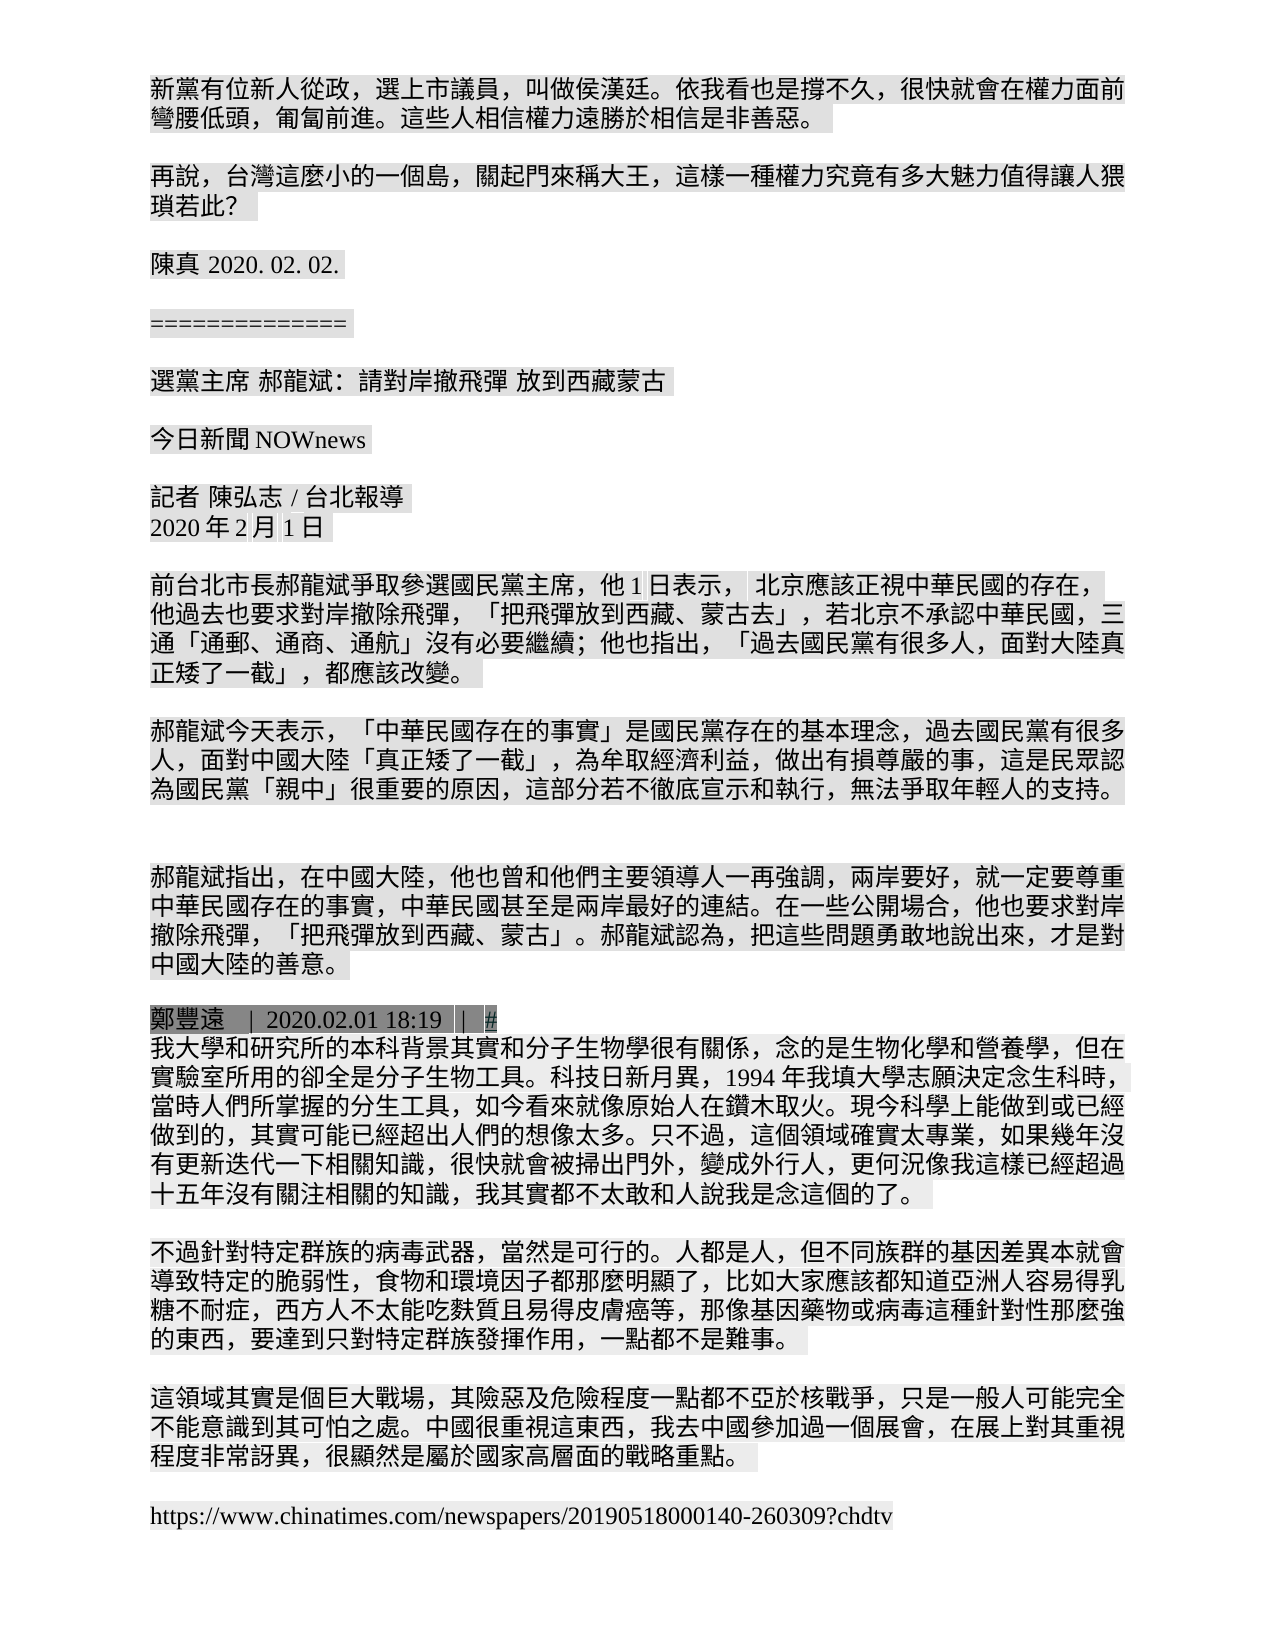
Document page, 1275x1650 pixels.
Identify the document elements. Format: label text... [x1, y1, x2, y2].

text 鄭豐遠 | 2020.02.01 18:19 | # [150, 1005, 1125, 1034]
text 新黨有位新人從政，選上市議員，叫做侯漢廷。依我看也是撐不久，很快就會在權力面前彎腰低頭，匍匐前進。這些人相信權力遠勝於相信是非善惡。 再說，台灣這麼小的一個島，關起門來稱大王，這樣一種權力究竟有多大魅力值得讓人猥瑣若此？ 陳真 2020. 02. 02. ============== 選黨主席 郝龍斌：請對岸撤飛彈 放到西藏蒙古 今日新聞NOWnews 記者 陳弘志 / 台北報導 2020年2月1日 前台北市長郝龍斌爭取參選國民黨主席，他1日表示， 北京應該正視中華民國的存在，他過去也要求對岸撤除飛彈，「把飛彈放到西藏、蒙古去」，若北京不承認中華民國，三通「通郵、通商、通航」沒有必要繼續；他也指出，「過去國民黨有很多人，面對大陸真正矮了一截」，都應該改變。 郝龍斌今天表示，「中華民國存在的事實」是國民黨存在的基本理念，過去國民黨有很多人，面對中國大陸「真正矮了一截」，為牟取經濟利益，做出有損尊嚴的事，這是民眾認為國民黨「親中」很重要的原因，這部分若不徹底宣示和執行，無法爭取年輕人的支持。 郝龍斌指出，在中國大陸，他也曾和他們主要領導人一再強調，兩岸要好，就一定要尊重中華民國存在的事實，中華民國甚至是兩岸最好的連結。在一些公開場合，他也要求對岸撤除飛彈，「把飛彈放到西藏、蒙古」。郝龍斌認為，把這些問題勇敢地說出來，才是對中國大陸的善意。 [150, 75, 1125, 980]
text 我大學和研究所的本科背景其實和分子生物學很有關係，念的是生物化學和營養學，但在實驗室所用的卻全是分子生物工具。科技日新月異，1994 年我填大學志願決定念生科時，當時人們所掌握的分生工具，如今看來就像原始人在鑽木取火。現今科學上能做到或已經做到的，其實可能已經超出人們的想像太多。只不過，這個領域確實太專業，如果幾年沒有更新迭代一下相關知識，很快就會被掃出門外，變成外行人，更何況像我這樣已經超過十五年沒有關注相關的知識，我其實都不太敢和人說我是念這個的了。 不過針對特定群族的病毒武器，當然是可行的。人都是人，但不同族群的基因差異本就會導致特定的脆弱性，食物和環境因子都那麼明顯了，比如大家應該都知道亞洲人容易得乳糖不耐症，西方人不太能吃麩質且易得皮膚癌等，那像基因藥物或病毒這種針對性那麼強的東西，要達到只對特定群族發揮作用，一點都不是難事。 這領域其實是個巨大戰場，其險惡及危險程度一點都不亞於核戰爭，只是一般人可能完全不能意識到其可怕之處。中國很重視這東西，我去中國參加過一個展會，在展上對其重視程度非常訝異，很顯然是屬於國家高層面的戰略重點。 https://www.chinatimes.com/newspapers/20190518000140-260309?chdtv [150, 1034, 1125, 1530]
